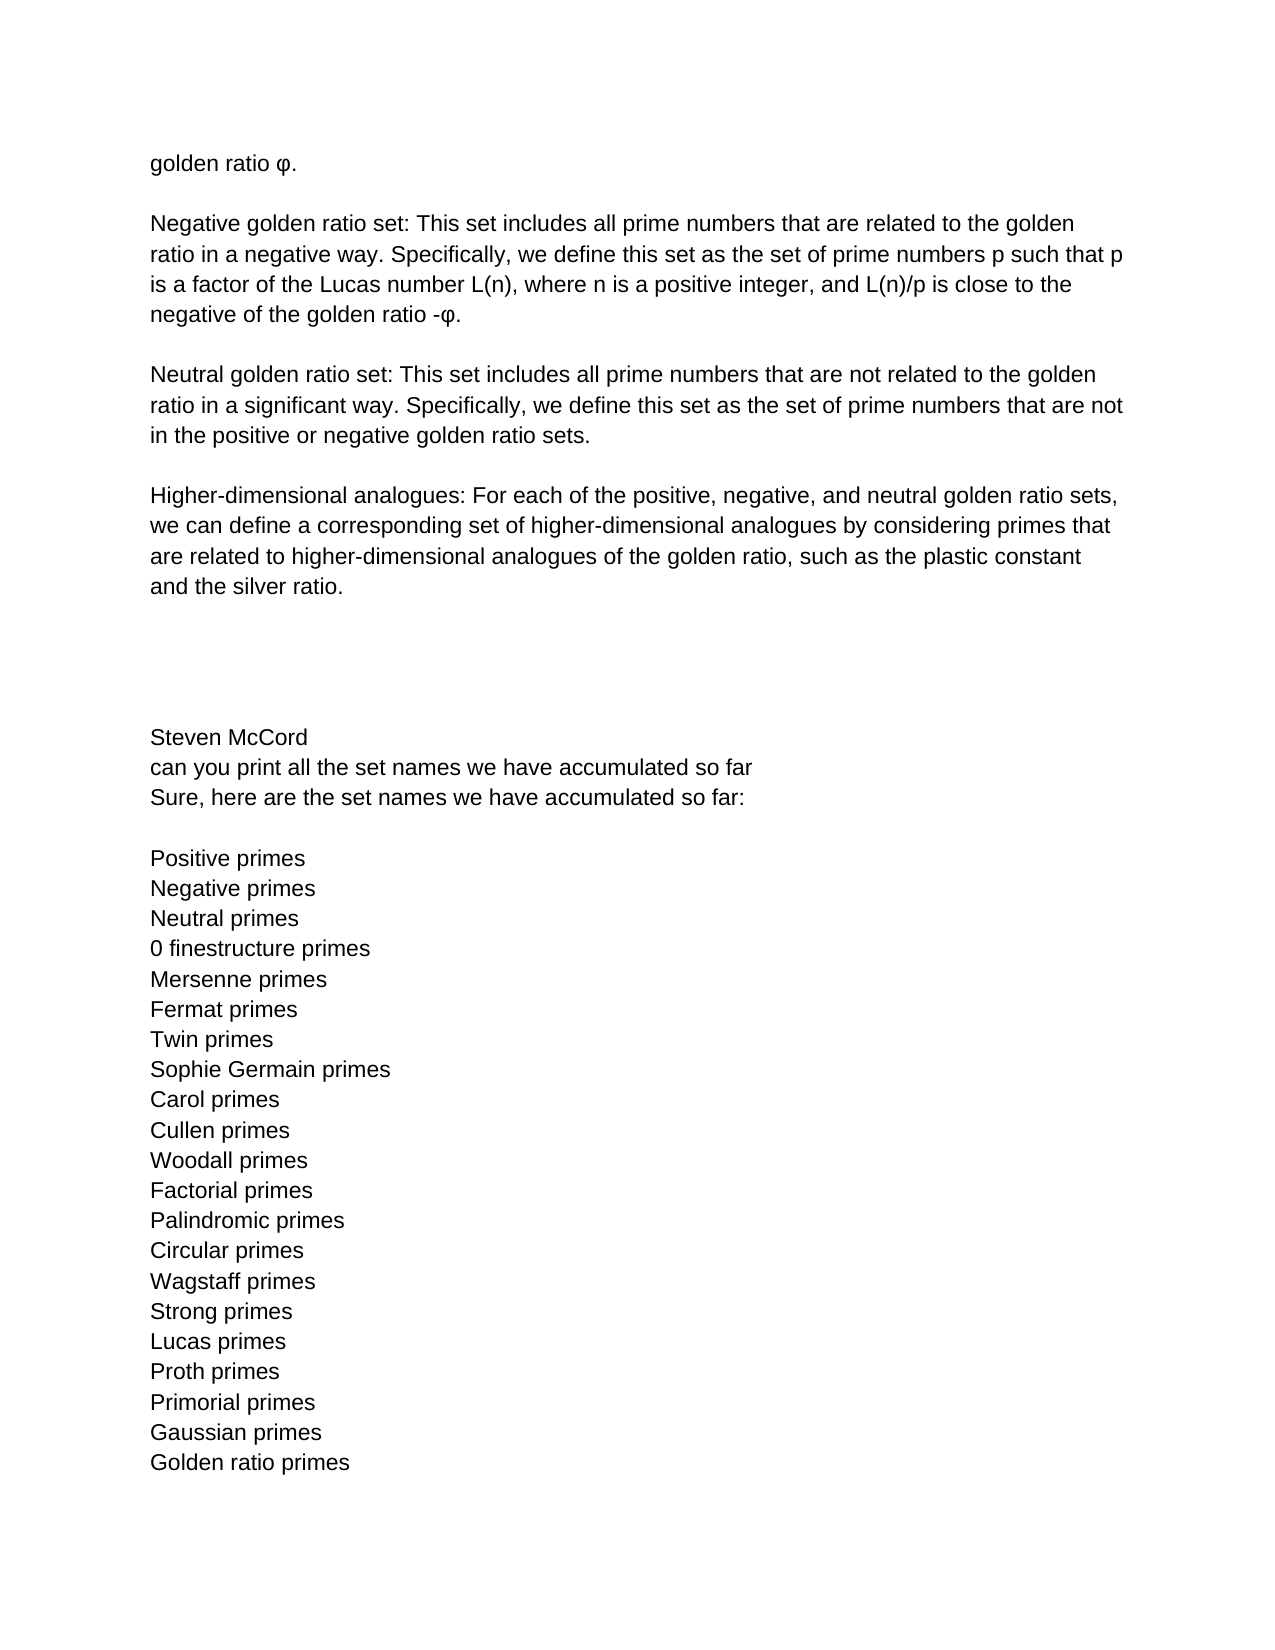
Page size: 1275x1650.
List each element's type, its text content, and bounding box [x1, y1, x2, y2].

text Circular primes [150, 1237, 1125, 1264]
text Fermat primes [150, 996, 1125, 1022]
text Steven McCord [150, 724, 1125, 750]
text Negative golden ratio set: This set includes all prime numbers that are related to the golden ratio in a negative way. Specifically, we define this set as the set of prime numbers p such that p is a factor of the Lucas number L(n), where n is a positive integer, and L(n)/p is close to the negative of the golden ratio -φ. [150, 210, 1125, 327]
text Negative primes [150, 875, 1125, 901]
text Higher-dimensional analogues: For each of the positive, negative, and neutral golden ratio sets, we can define a corresponding set of higher-dimensional analogues by considering primes that are related to higher-dimensional analogues of the golden ratio, such as the plastic constant and the silver ratio. [150, 482, 1125, 599]
text Neutral golden ratio set: This set includes all prime numbers that are not related to the golden ratio in a significant way. Specifically, we define this set as the set of prime numbers that are not in the positive or negative golden ratio sets. [150, 361, 1125, 448]
text Strong primes [150, 1298, 1125, 1324]
text Factorial primes [150, 1177, 1125, 1203]
text Lucas primes [150, 1328, 1125, 1354]
text Golden ratio primes [150, 1449, 1125, 1475]
text Sophie Germain primes [150, 1056, 1125, 1083]
text Neutral primes [150, 905, 1125, 932]
text Palindromic primes [150, 1207, 1125, 1234]
text Sure, here are the set names we have accumulated so far: [150, 784, 1125, 811]
text Carol primes [150, 1086, 1125, 1113]
text Proth primes [150, 1358, 1125, 1385]
text Cullen primes [150, 1117, 1125, 1143]
text Positive primes [150, 845, 1125, 871]
text golden ratio φ. [150, 150, 1125, 176]
text can you print all the set names we have accumulated so far [150, 754, 1125, 781]
text Mersenne primes [150, 966, 1125, 992]
text 0 finestructure primes [150, 935, 1125, 962]
text Woodall primes [150, 1147, 1125, 1173]
text Gaussian primes [150, 1419, 1125, 1445]
text Primorial primes [150, 1388, 1125, 1415]
text Wagstaff primes [150, 1268, 1125, 1294]
text Twin primes [150, 1026, 1125, 1052]
